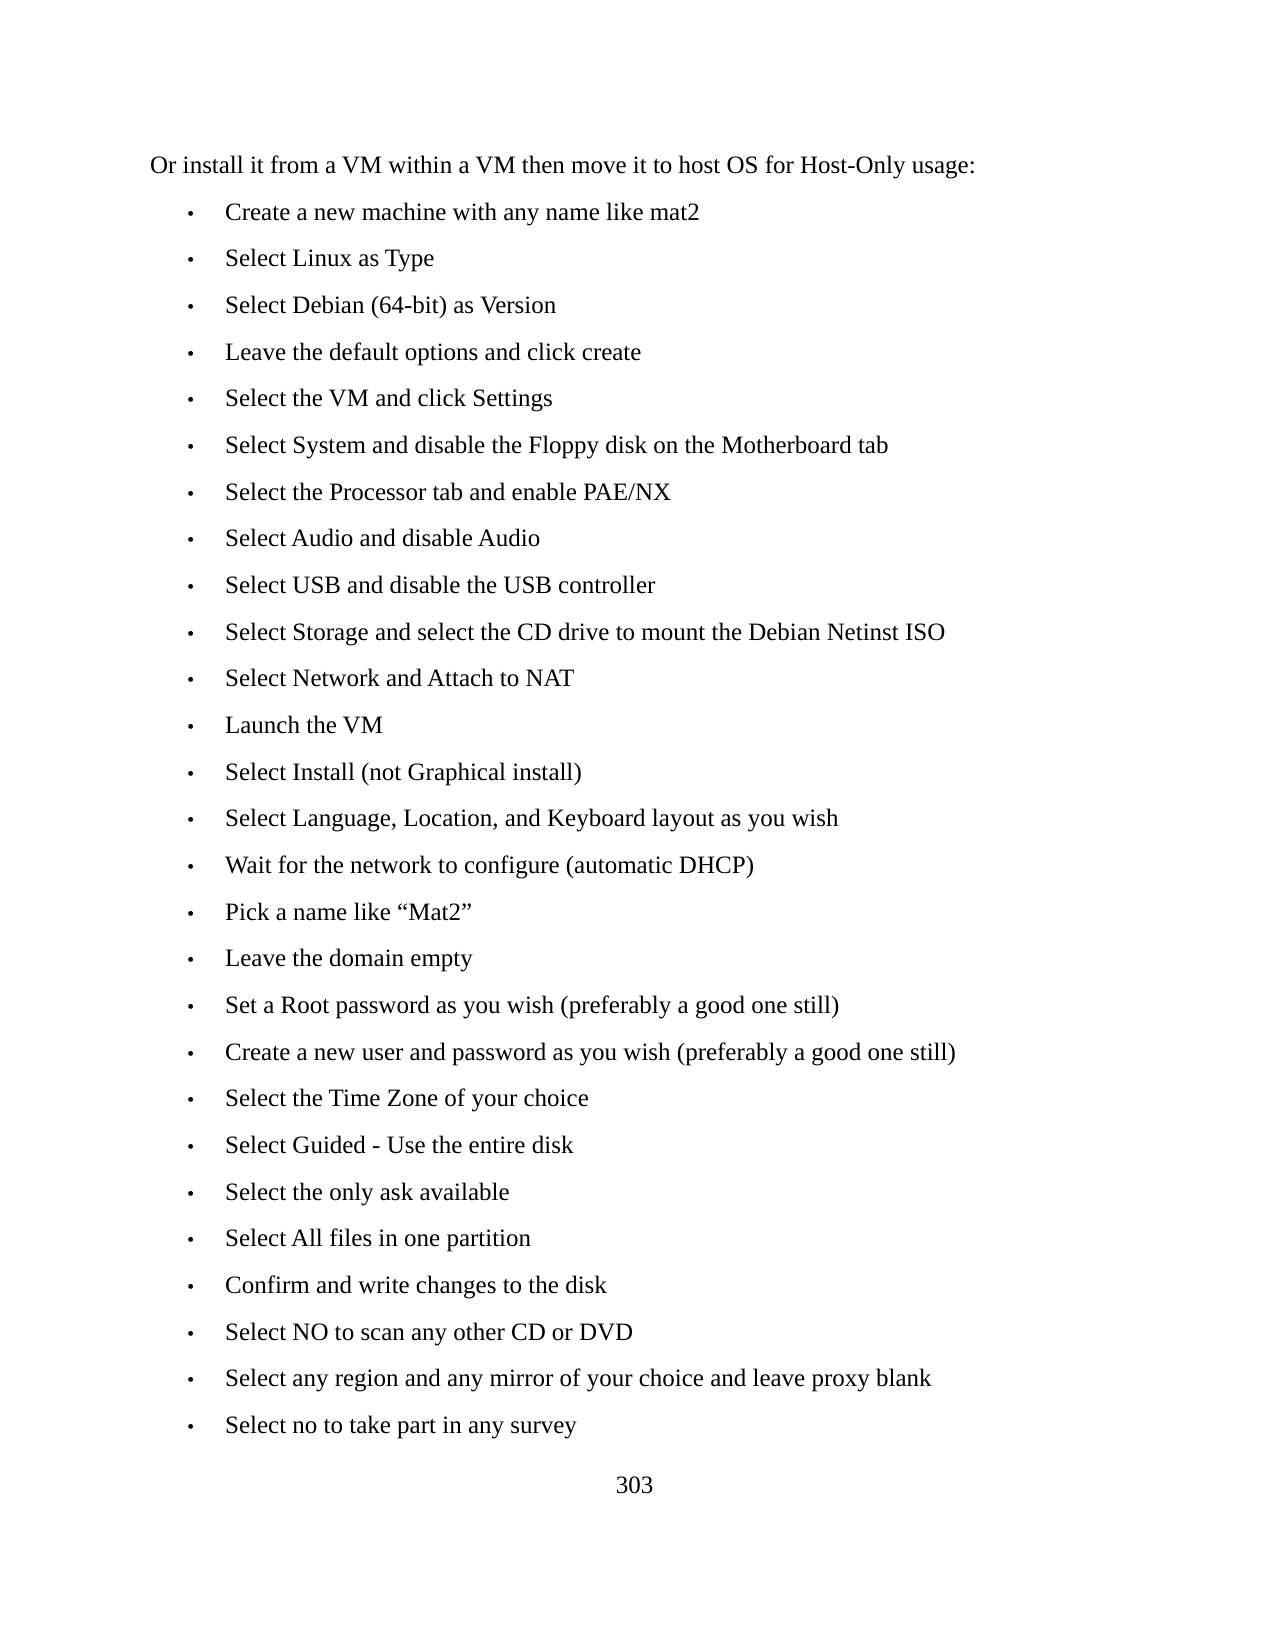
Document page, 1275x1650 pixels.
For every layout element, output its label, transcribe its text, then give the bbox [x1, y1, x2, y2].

list Select the Time Zone of your choice [187, 1083, 1125, 1112]
list Pick a name like “Mat2” [187, 897, 1125, 925]
list Leave the default options and click create [187, 337, 1125, 365]
list Set a Root password as you wish (preferably a good one still) [187, 990, 1125, 1019]
list Select Network and Attach to NAT [187, 663, 1125, 692]
list Create a new machine with any name like mat2 [187, 197, 1125, 225]
list Launch the VM [187, 710, 1125, 739]
list Select the VM and click Settings [187, 383, 1125, 412]
list Wait for the network to configure (automatic DHCP) [187, 850, 1125, 879]
text Or install it from a VM within a VM then move it to host OS for Host-Only usage: [150, 150, 1125, 179]
list Create a new user and password as you wish (preferably a good one still) [187, 1037, 1125, 1065]
list Select USB and disable the USB controller [187, 570, 1125, 599]
list Select Guided - Use the entire disk [187, 1130, 1125, 1159]
list Select Install (not Graphical install) [187, 757, 1125, 785]
list Select Language, Location, and Keyboard layout as you wish [187, 803, 1125, 832]
list Select no to take part in any survey [187, 1410, 1125, 1439]
list Select Debian (64-bit) as Version [187, 290, 1125, 319]
list Select any region and any mirror of your choice and leave proxy blank [187, 1363, 1125, 1392]
list Select Audio and disable Audio [187, 523, 1125, 552]
list Select All files in one partition [187, 1223, 1125, 1252]
list Select the only ask available [187, 1177, 1125, 1205]
list Select Linux as Type [187, 243, 1125, 272]
list Select NO to scan any other CD or DVD [187, 1317, 1125, 1345]
list Leave the domain empty [187, 943, 1125, 972]
list Select Storage and select the CD drive to mount the Debian Netinst ISO [187, 617, 1125, 645]
list Select the Processor tab and enable PAE/NX [187, 477, 1125, 505]
list Select System and disable the Floppy disk on the Motherboard tab [187, 430, 1125, 459]
list Confirm and write changes to the disk [187, 1270, 1125, 1299]
